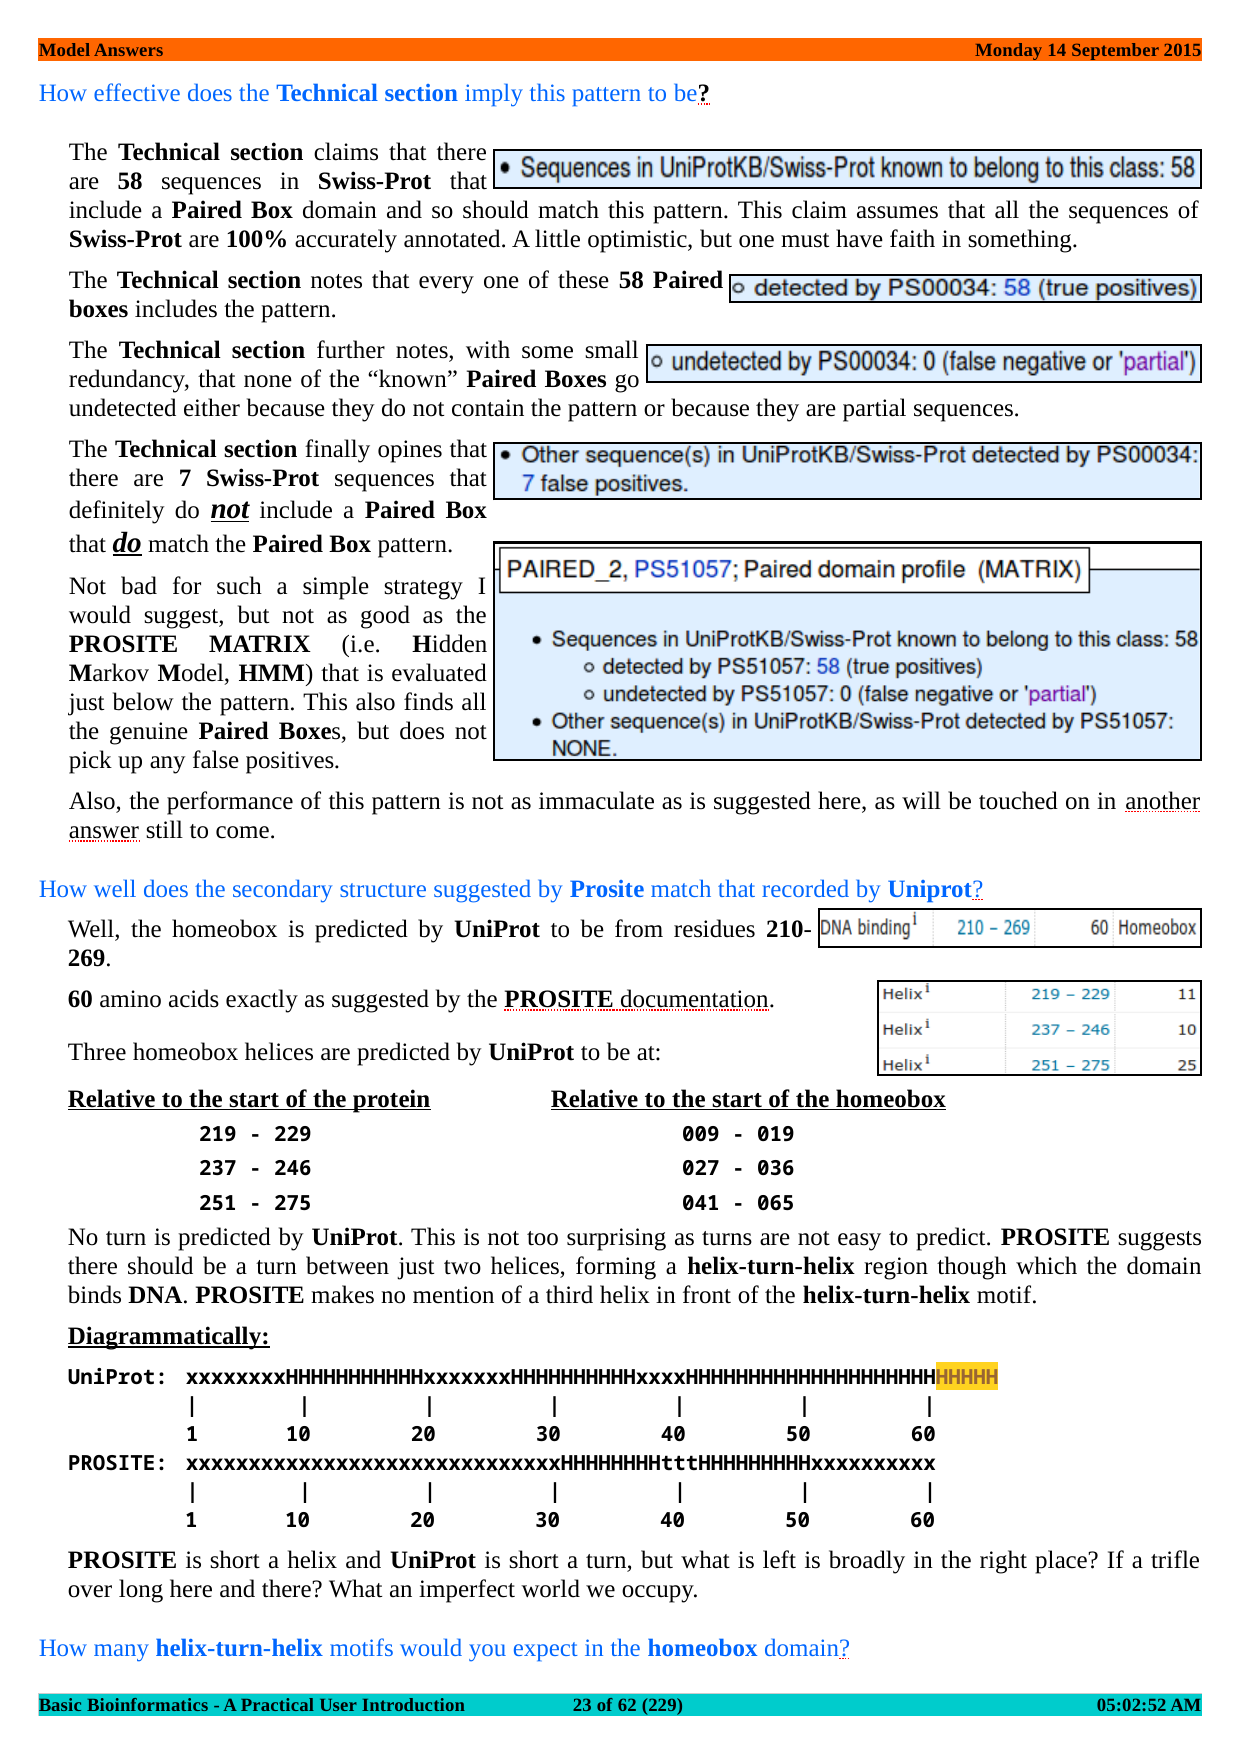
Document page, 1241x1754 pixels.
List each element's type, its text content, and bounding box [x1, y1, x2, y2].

picture [648, 346, 1200, 381]
text Three homeobox helices are predicted by UniProt to be at: [68, 1037, 877, 1066]
text Also, the performance of this pattern is not as immaculate as is suggested here, as will be touched on in another answer still to come. [68, 786, 1200, 844]
picture [495, 544, 1200, 759]
text | | | | | | | [38, 1476, 1202, 1504]
text Relative to the start of the protein Relative to the start of the homeobox [68, 1084, 1202, 1113]
text How effective does the Technical section imply this pattern to be? [38, 78, 1200, 107]
picture [495, 151, 1200, 187]
picture [879, 982, 1200, 1074]
text The Technical section finally opines that there are 7 Swiss-Prot sequences that definitely do not include a Paired Box that do match the Paired Box pattern. [68, 434, 1200, 559]
text 251 - 275 041 - 065 [199, 1188, 1202, 1216]
text Well, the homeobox is predicted by UniProt to be from residues 210-269. [68, 914, 1202, 972]
text Diagrammatically: [68, 1321, 1202, 1350]
text Not bad for such a simple strategy I would suggest, but not as good as the PROSITE MATRIX (i.e. Hidden Markov Model, HMM) that is evaluated just below the pattern. This also finds all the genuine Paired Boxes, but does not pick up any false positives. [68, 571, 1200, 774]
text 219 - 229 009 - 019 [199, 1119, 1202, 1147]
text How well does the secondary structure suggested by Prosite match that recorded by Uniprot? [38, 873, 1202, 902]
text UniProt: xxxxxxxxHHHHHHHHHHHxxxxxxxHHHHHHHHHHxxxxHHHHHHHHHHHHHHHHHHHHHHHHH [68, 1362, 1202, 1390]
text The Technical section notes that every one of these 58 Paired boxes includes the pattern. [68, 265, 1200, 323]
text 237 - 246 027 - 036 [199, 1153, 1202, 1182]
text 1 10 20 30 40 50 60 [38, 1504, 1202, 1533]
text How many helix-turn-helix motifs would you expect in the homeobox domain? [38, 1632, 1202, 1662]
text No turn is predicted by UniProt. This is not too surprising as turns are not easy to predict. PROSITE suggests there should be a turn between just two helices, forming a helix-turn-helix region though which the domain binds DNA. PROSITE makes no mention of a third helix in front of the helix-turn-helix motif. [68, 1222, 1202, 1309]
text The Technical section claims that there are 58 sequences in Swiss-Prot that include a Paired Box domain and so should match this pattern. This claim assumes that all the sequences of Swiss-Prot are 100% accurately annotated. A little optimistic, but one must have faith in something. [68, 137, 1200, 253]
picture [820, 910, 1200, 946]
text PROSITE: xxxxxxxxxxxxxxxxxxxxxxxxxxxxxxHHHHHHHHtttHHHHHHHHHxxxxxxxxxx [68, 1447, 1202, 1476]
picture [495, 444, 1200, 498]
text | | | | | | | [68, 1390, 1202, 1419]
text PROSITE is short a helix and UniProt is short a turn, but what is left is broadly in the right place? If a trifle over long here and there? What an imperfect world we occupy. [68, 1545, 1202, 1603]
text The Technical section further notes, with some small redundancy, that none of the “known” Paired Boxes go undetected either because they do not contain the pattern or because they are partial sequences. [68, 335, 1200, 422]
picture [731, 276, 1200, 301]
text 1 10 20 30 40 50 60 [68, 1419, 1202, 1447]
text 60 amino acids exactly as suggested by the PROSITE documentation. [68, 984, 877, 1013]
